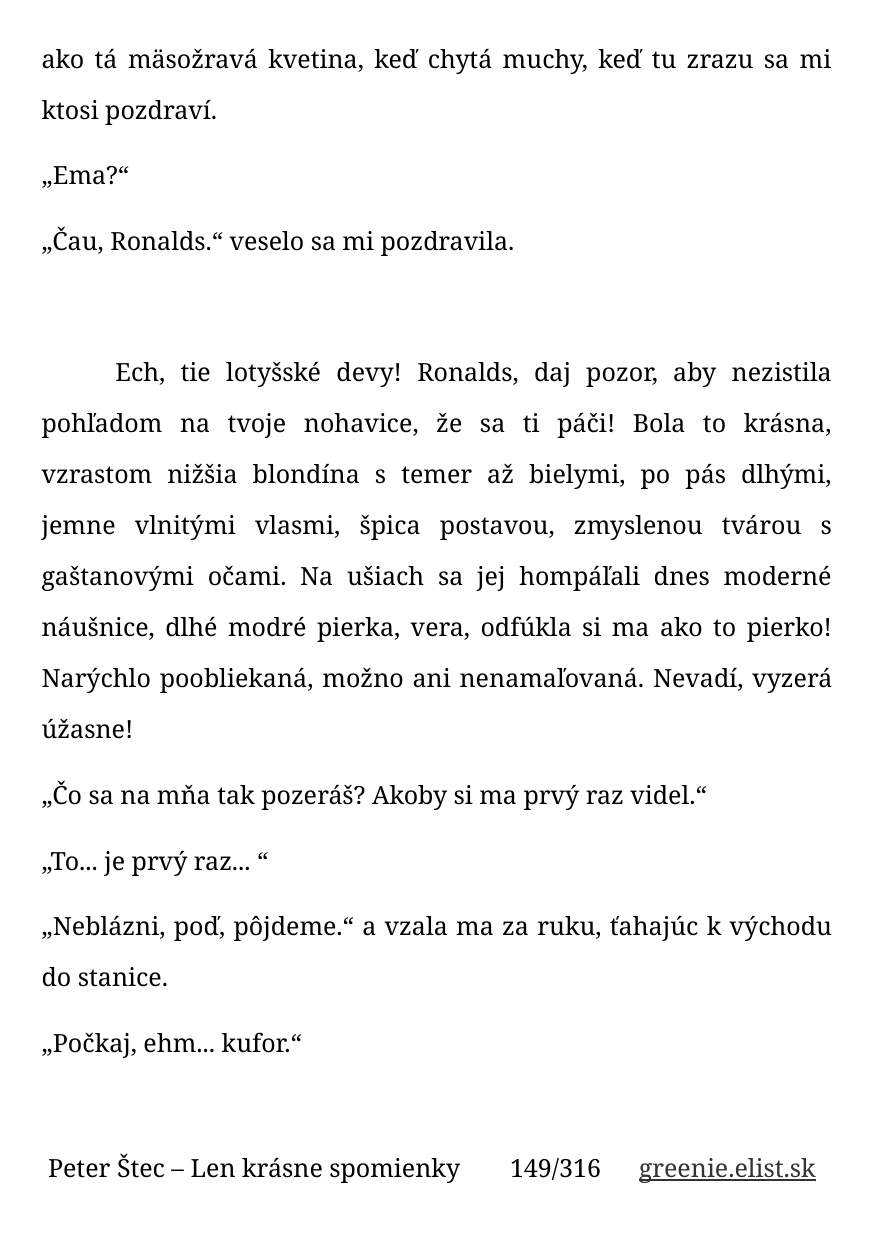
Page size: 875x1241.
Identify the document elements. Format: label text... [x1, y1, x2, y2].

text ako tá mäsožravá kvetina, keď chytá muchy, keď tu zrazu sa mi ktosi pozdraví. [41, 41, 833, 126]
text „Neblázni, poď, pôjdeme.“ a vzala ma za ruku, ťahajúc k východu do stanice. [41, 909, 833, 994]
text „Počkaj, ehm... kufor.“ [41, 1026, 833, 1060]
text „To... je prvý raz... “ [41, 843, 833, 877]
text „Čau, Ronalds.“ veselo sa mi pozdravila. [41, 224, 833, 258]
text Ech, tie lotyšské devy! Ronalds, daj pozor, aby nezistila pohľadom na tvoje nohavice, že sa ti páči! Bola to krásna, vzrastom nižšia blondína s temer až bielymi, po pás dlhými, jemne vlnitými vlasmi, špica postavou, zmyslenou tvárou s gaštanovými očami. Na ušiach sa jej hompáľali dnes moderné náušnice, dlhé modré pierka, vera, odfúkla si ma ako to pierko! Narýchlo poobliekaná, možno ani nenamaľovaná. Nevadí, vyzerá úžasne! [41, 355, 833, 746]
text „Čo sa na mňa tak pozeráš? Akoby si ma prvý raz videl.“ [41, 778, 833, 812]
text „Ema?“ [41, 158, 833, 192]
